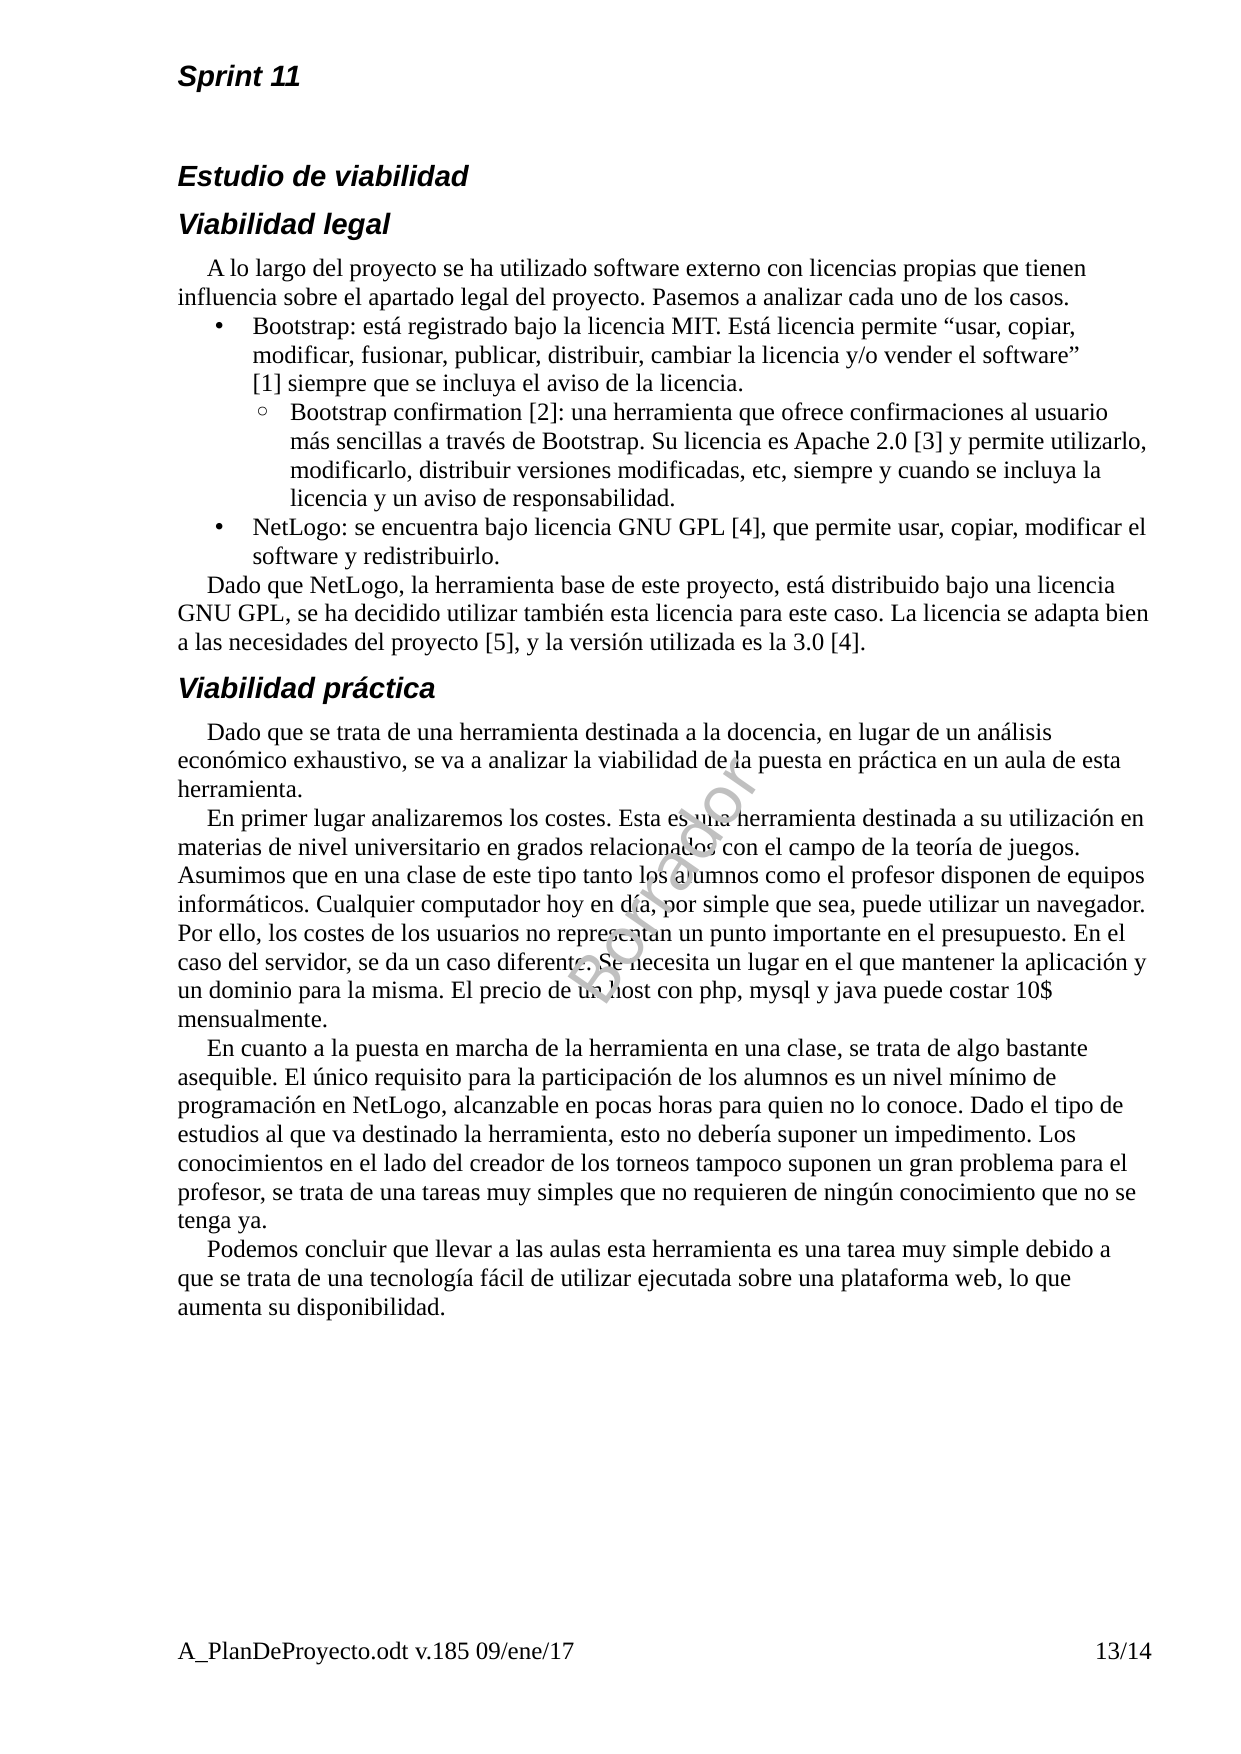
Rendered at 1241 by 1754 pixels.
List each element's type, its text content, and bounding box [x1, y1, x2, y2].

list NetLogo: se encuentra bajo licencia GNU GPL [4]⁠, que permite usar, copiar, modificar el software y redistribuirlo. [215, 512, 1152, 570]
subtitle Estudio de viabilidad [177, 159, 1152, 193]
text Podemos concluir que llevar a las aulas esta herramienta es una tarea muy simple debido a que se trata de una tecnología fácil de utilizar ejecutada sobre una plataforma web, lo que aumenta su disponibilidad. [177, 1234, 1152, 1321]
list Bootstrap confirmation [2]⁠: una herramienta que ofrece confirmaciones al usuario más sencillas a través de Bootstrap. Su licencia es Apache 2.0 [3]⁠ y permite utilizarlo, modificarlo, distribuir versiones modificadas, etc, siempre y cuando se incluya la licencia y un aviso de responsabilidad. [252, 397, 1152, 512]
list Bootstrap: está registrado bajo la licencia MIT. Está licencia permite “usar, copiar, modificar, fusionar, publicar, distribuir, cambiar la licencia y/o vender el software” [1]⁠ siempre que se incluya el aviso de la licencia. [215, 311, 1152, 397]
text En primer lugar analizaremos los costes. Esta es una herramienta destinada a su utilización en materias de nivel universitario en grados relacionados con el campo de la teoría de juegos. Asumimos que en una clase de este tipo tanto los alumnos como el profesor disponen de equipos informáticos. Cualquier computador hoy en día, por simple que sea, puede utilizar un navegador. Por ello, los costes de los usuarios no representan un punto importante en el presupuesto. En el caso del servidor, se da un caso diferente. Se necesita un lugar en el que mantener la aplicación y un dominio para la misma. El precio de un host con php, mysql y java puede costar 10$ mensualmente. [177, 803, 1152, 1033]
text A lo largo del proyecto se ha utilizado software externo con licencias propias que tienen influencia sobre el apartado legal del proyecto. Pasemos a analizar cada uno de los casos. [177, 253, 1152, 311]
text Dado que NetLogo, la herramienta base de este proyecto, está distribuido bajo una licencia GNU GPL, se ha decidido utilizar también esta licencia para este caso. La licencia se adapta bien a las necesidades del proyecto [5]⁠, y la versión utilizada es la 3.0 [4]⁠. [177, 570, 1152, 656]
text En cuanto a la puesta en marcha de la herramienta en una clase, se trata de algo bastante asequible. El único requisito para la participación de los alumnos es un nivel mínimo de programación en NetLogo, alcanzable en pocas horas para quien no lo conoce. Dado el tipo de estudios al que va destinado la herramienta, esto no debería suponer un impedimento. Los conocimientos en el lado del creador de los torneos tampoco suponen un gran problema para el profesor, se trata de una tareas muy simples que no requieren de ningún conocimiento que no se tenga ya. [177, 1033, 1152, 1234]
subtitle Viabilidad práctica [177, 671, 1152, 704]
subtitle Viabilidad legal [177, 207, 1152, 241]
subtitle Sprint 11 [177, 59, 1152, 93]
text Dado que se trata de una herramienta destinada a la docencia, en lugar de un análisis económico exhaustivo, se va a analizar la viabilidad de la puesta en práctica en un aula de esta herramienta. [177, 717, 1152, 803]
